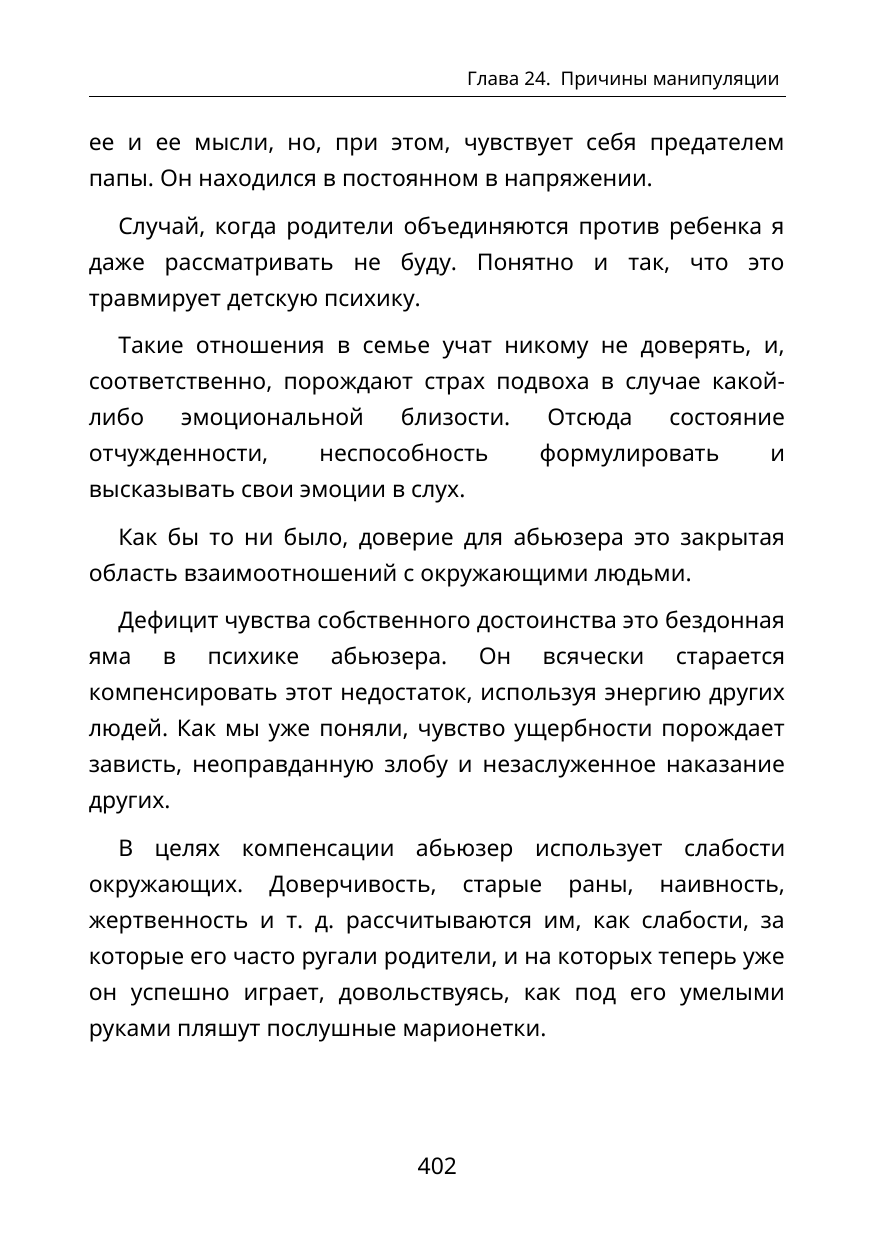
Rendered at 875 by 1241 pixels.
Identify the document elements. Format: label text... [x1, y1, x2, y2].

text Такие отношения в семье учат никому не доверять, и, соответственно, порождают страх подвоха в случае какой-либо эмоциональной близости. Отсюда состояние отчужденности, неспособность формулировать и высказывать свои эмоции в слух. [88, 329, 786, 504]
text Как бы то ни было, доверие для абьюзера это закрытая область взаимоотношений с окружающими людьми. [88, 521, 786, 588]
text В целях компенсации абьюзер использует слабости окружающих. Доверчивость, старые раны, наивность, жертвенность и т. д. рассчитываются им, как слабости, за которые его часто ругали родители, и на которых теперь уже он успешно играет, довольствуясь, как под его умелыми руками пляшут послушные марионетки. [88, 832, 786, 1043]
text Случай, когда родители объединяются против ребенка я даже рассматривать не буду. Понятно и так, что это травмирует детскую психику. [88, 210, 786, 313]
text Дефицит чувства собственного достоинства это бездонная яма в психике абьюзера. Он всячески старается компенсировать этот недостаток, используя энергию других людей. Как мы уже поняли, чувство ущербности порождает зависть, неоправданную злобу и незаслуженное наказание других. [88, 604, 786, 815]
text ее и ее мысли, но, при этом, чувствует себя предателем папы. Он находился в постоянном в напряжении. [88, 126, 786, 193]
